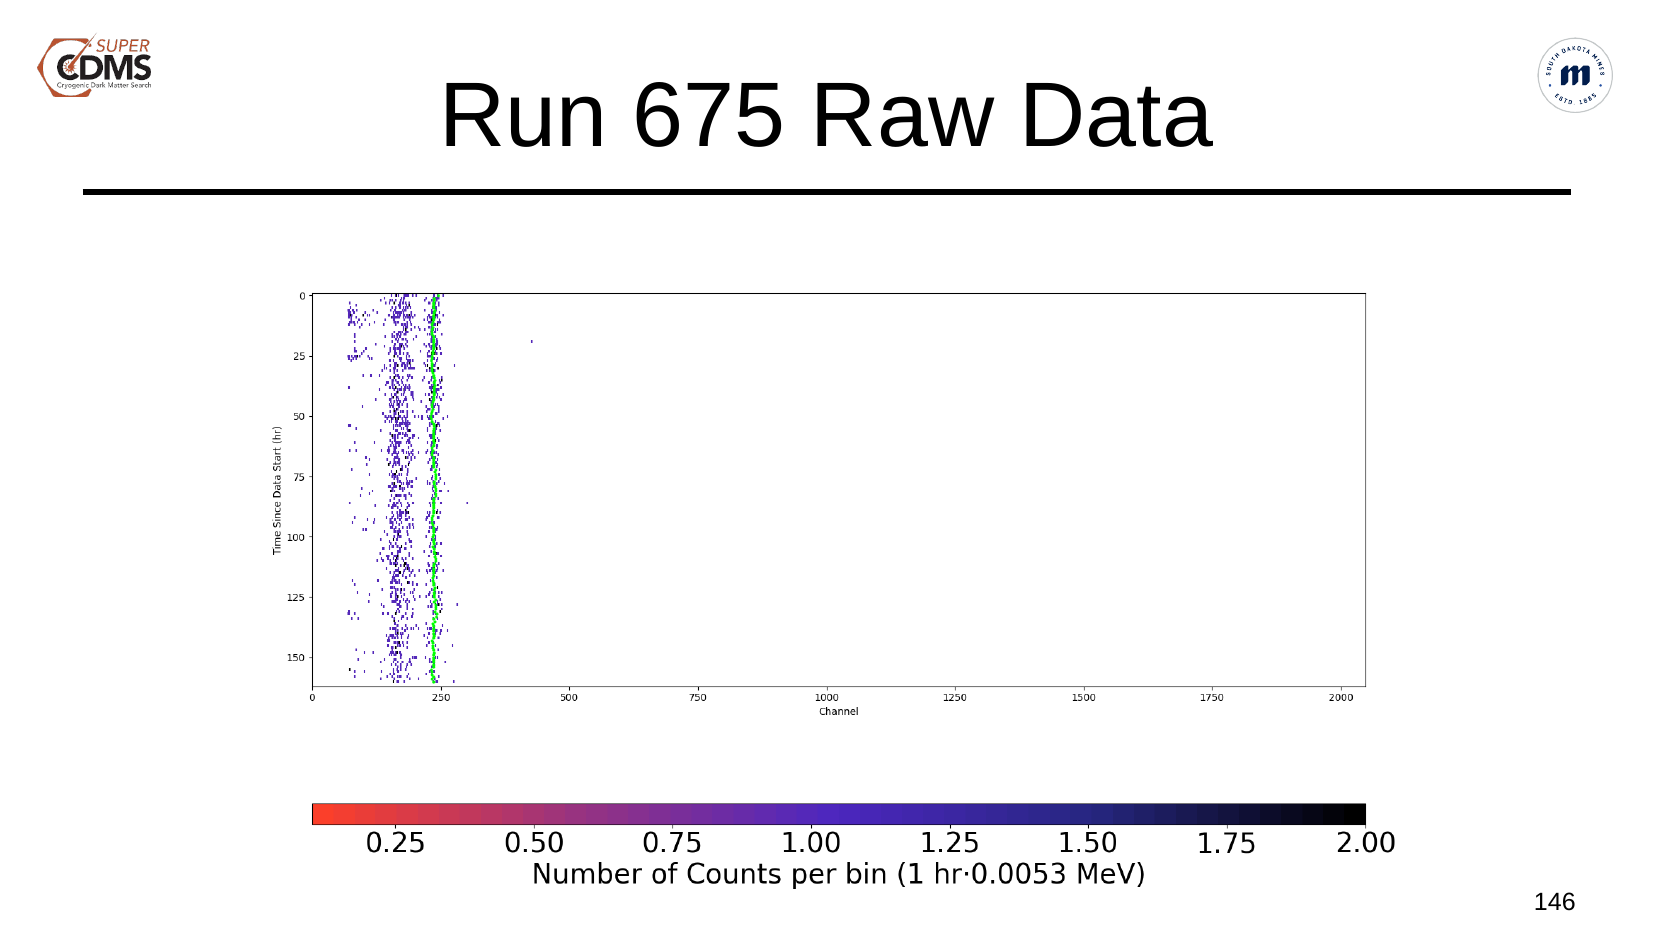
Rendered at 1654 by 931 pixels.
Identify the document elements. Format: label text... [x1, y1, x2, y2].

picture [1571, 37, 1613, 113]
title Run 675 Raw Data [82, 37, 1571, 193]
picture [142, 210, 1501, 901]
picture [37, 32, 151, 97]
